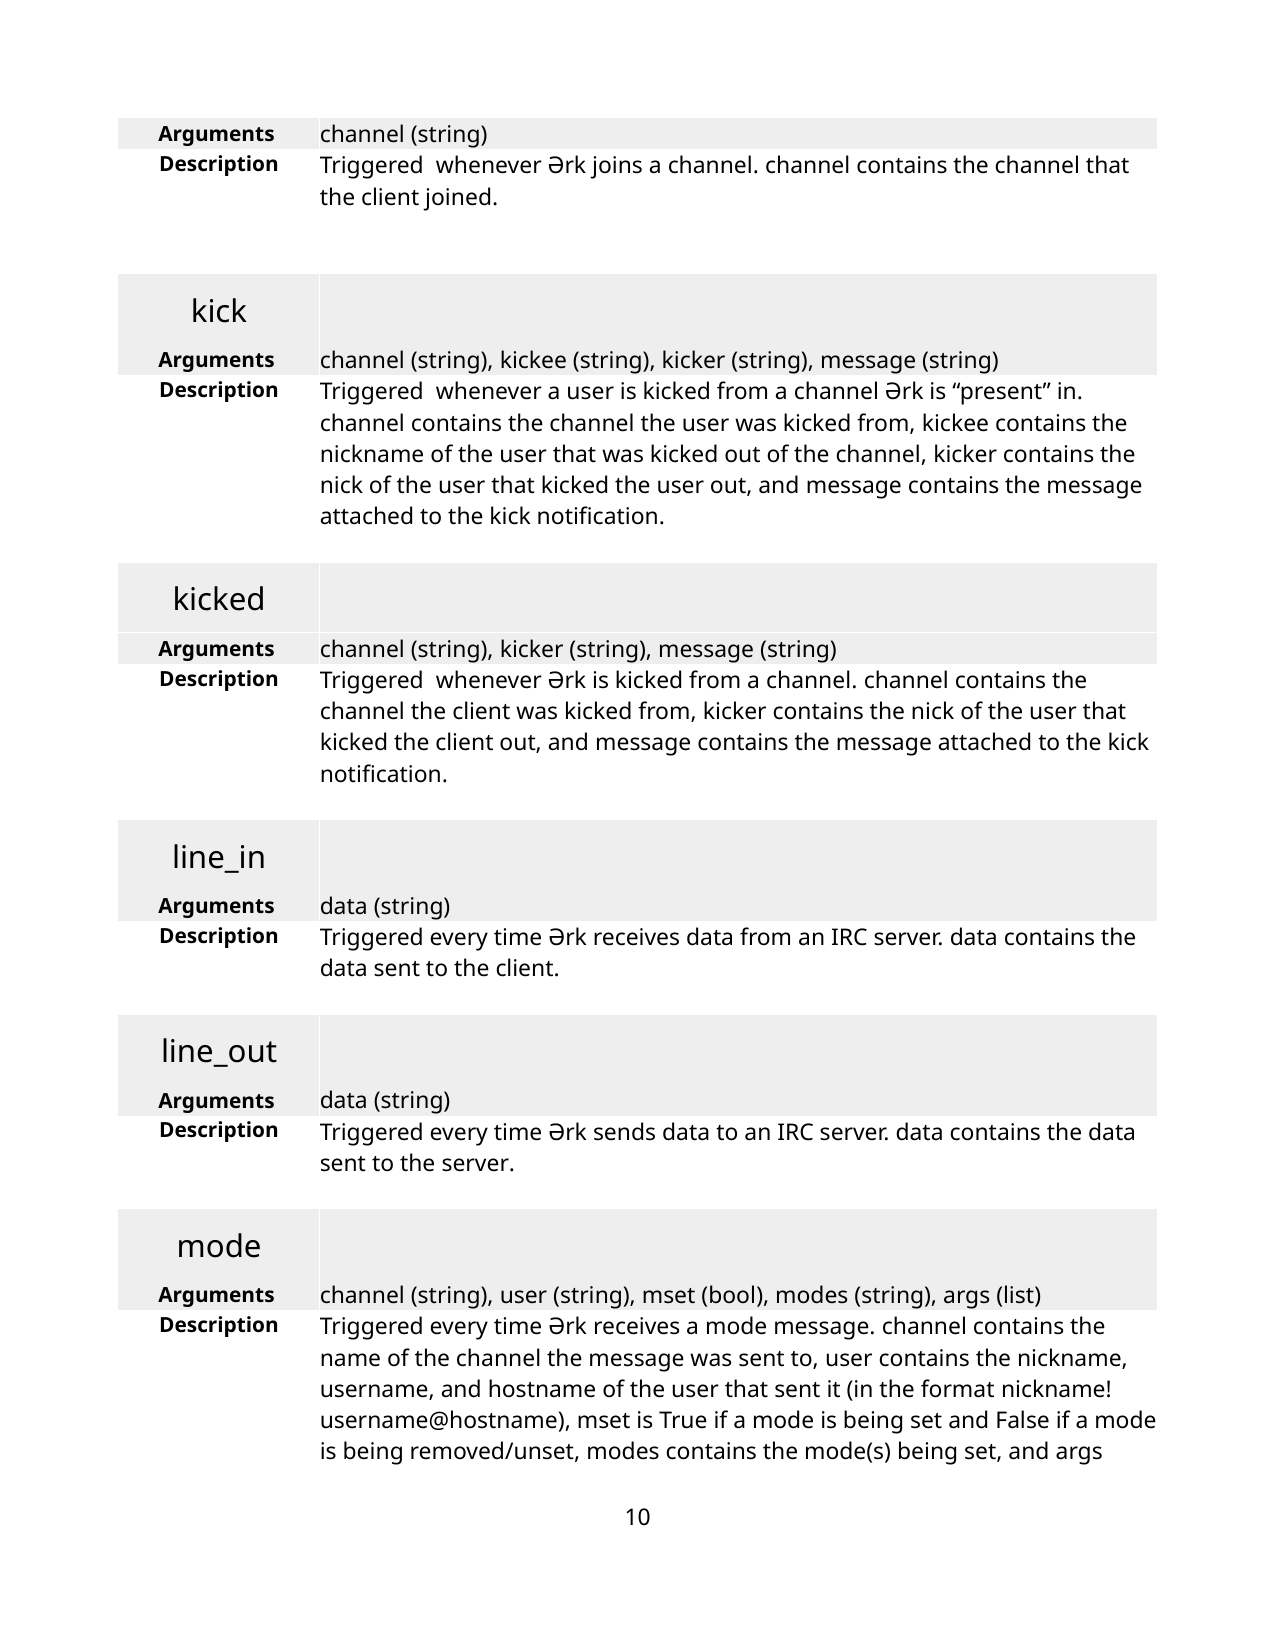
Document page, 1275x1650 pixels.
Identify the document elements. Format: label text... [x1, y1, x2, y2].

table_header kick [118, 274, 319, 344]
table_cell Arguments [118, 890, 319, 921]
table_cell data (string) [320, 1084, 1157, 1116]
table_header [320, 1209, 1157, 1279]
table_cell Arguments [118, 118, 319, 149]
table_cell channel (string), user (string), mset (bool), modes (string), args (list) [320, 1279, 1157, 1310]
table_cell Description [118, 375, 319, 532]
table_cell Description [118, 149, 319, 212]
table_cell Arguments [118, 344, 319, 375]
table_cell Description [118, 921, 319, 983]
table_cell Triggered whenever Ərk joins a channel. channel contains the channel that the client joined. [320, 149, 1157, 212]
table_cell Triggered whenever Ərk is kicked from a channel. channel contains the channel the client was kicked from, kicker contains the nick of the user that kicked the client out, and message contains the message attached to the kick notification. [320, 664, 1157, 789]
table_header [320, 1015, 1157, 1084]
table_cell Triggered every time Ərk receives data from an IRC server. data contains the data sent to the client. [320, 921, 1157, 983]
table_header [320, 274, 1157, 344]
table_cell Triggered every time Ərk receives a mode message. channel contains the name of the channel the message was sent to, user contains the nickname, username, and hostname of the user that sent it (in the format nickname!username@hostname), mset is True if a mode is being set and False if a mode is being removed/unset, modes contains the mode(s) being set, and args [320, 1310, 1157, 1467]
table_cell Description [118, 1116, 319, 1178]
table_cell Arguments [118, 1279, 319, 1310]
table_cell Triggered whenever a user is kicked from a channel Ərk is “present” in. channel contains the channel the user was kicked from, kickee contains the nickname of the user that was kicked out of the channel, kicker contains the nick of the user that kicked the user out, and message contains the message attached to the kick notification. [320, 375, 1157, 532]
table_header line_out [118, 1015, 319, 1084]
table_cell Description [118, 664, 319, 789]
table_header mode [118, 1209, 319, 1279]
table_cell Triggered every time Ərk sends data to an IRC server. data contains the data sent to the server. [320, 1116, 1157, 1178]
table_cell data (string) [320, 890, 1157, 921]
table_header [320, 563, 1157, 632]
table_cell Arguments [118, 1084, 319, 1116]
table_header kicked [118, 563, 319, 632]
table_cell channel (string), kickee (string), kicker (string), message (string) [320, 344, 1157, 375]
table_cell Arguments [118, 633, 319, 664]
table_cell channel (string), kicker (string), message (string) [320, 633, 1157, 664]
table_cell Description [118, 1310, 319, 1467]
table_header [320, 820, 1157, 890]
table_cell channel (string) [320, 118, 1157, 149]
table_header line_in [118, 820, 319, 890]
